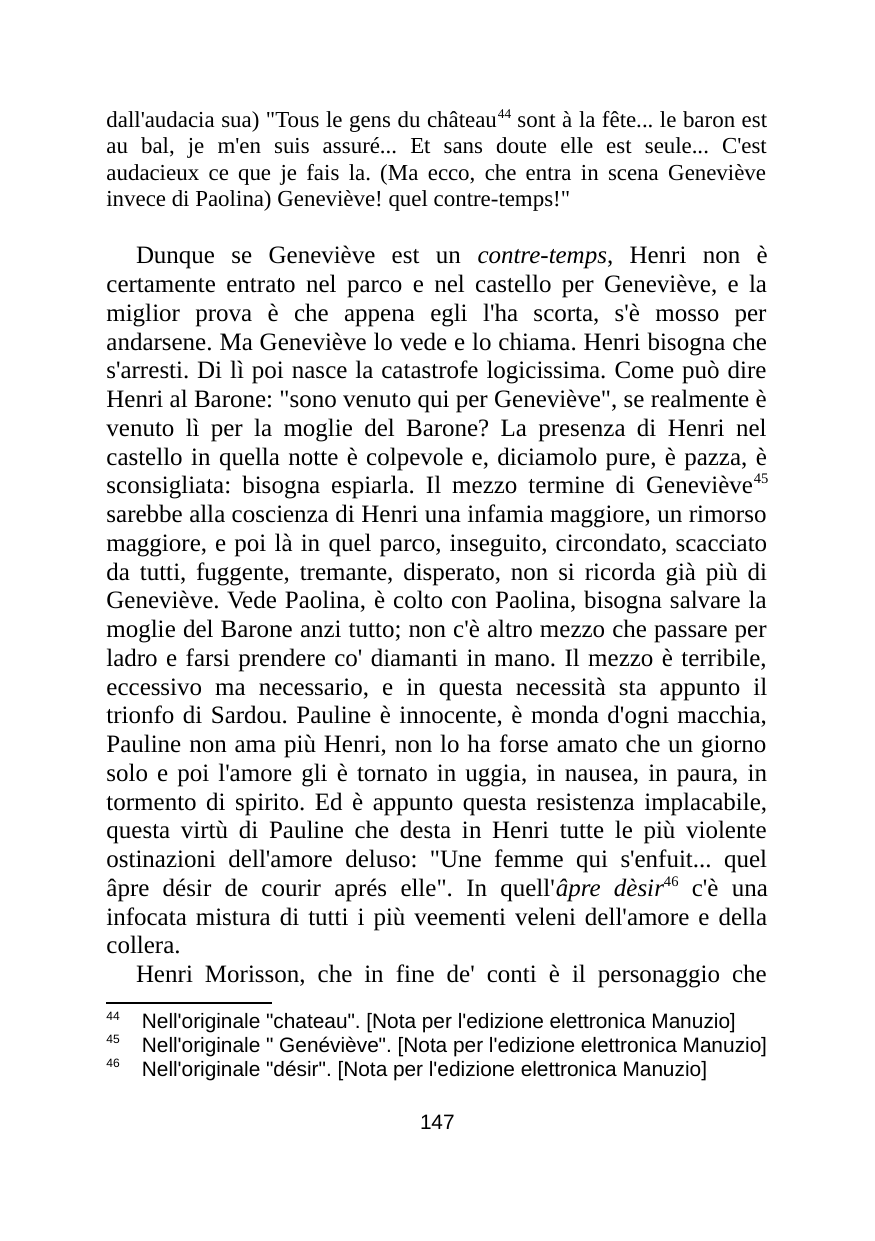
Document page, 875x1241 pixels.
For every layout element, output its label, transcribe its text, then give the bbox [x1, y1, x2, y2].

text dall'audacia sua) "Tous le gens du château sont à la fête... le baron est au bal, je m'en suis assuré... Et sans doute elle est seule... C'est audacieux ce que je fais la. (Ma ecco, che entra in scena Geneviève invece di Paolina) Geneviève! quel contre-temps!" [106, 106, 768, 212]
text Nell'originale " Genéviève". [Nota per l'edizione elettronica Manuzio] [106, 1033, 768, 1057]
text Nell'originale "chateau". [Nota per l'edizione elettronica Manuzio] [106, 1009, 768, 1033]
text Nell'originale "désir". [Nota per l'edizione elettronica Manuzio] [106, 1057, 768, 1081]
text Dunque se Geneviève est un contre-temps, Henri non è certamente entrato nel parco e nel castello per Geneviève, e la miglior prova è che appena egli l'ha scorta, s'è mosso per andarsene. Ma Geneviève lo vede e lo chiama. Henri bisogna che s'arresti. Di lì poi nasce la catastrofe logicissima. Come può dire Henri al Barone: "sono venuto qui per Geneviève", se realmente è venuto lì per la moglie del Barone? La presenza di Henri nel castello in quella notte è colpevole e, diciamolo pure, è pazza, è sconsigliata: bisogna espiarla. Il mezzo termine di Geneviève sarebbe alla coscienza di Henri una infamia maggiore, un rimorso maggiore, e poi là in quel parco, inseguito, circondato, scacciato da tutti, fuggente, tremante, disperato, non si ricorda già più di Geneviève. Vede Paolina, è colto con Paolina, bisogna salvare la moglie del Barone anzi tutto; non c'è altro mezzo che passare per ladro e farsi prendere co' diamanti in mano. Il mezzo è terribile, eccessivo ma necessario, e in questa necessità sta appunto il trionfo di Sardou. Pauline è innocente, è monda d'ogni macchia, Pauline non ama più Henri, non lo ha forse amato che un giorno solo e poi l'amore gli è tornato in uggia, in nausea, in paura, in tormento di spirito. Ed è appunto questa resistenza implacabile, questa virtù di Pauline che desta in Henri tutte le più violente ostinazioni dell'amore deluso: "Une femme qui s'enfuit... quel âpre désir de courir aprés elle". In quell'âpre dèsir c'è una infocata mistura di tutti i più veementi veleni dell'amore e della collera. [106, 240, 768, 959]
text Henri Morisson, che in fine de' conti è il personaggio che [106, 959, 768, 988]
